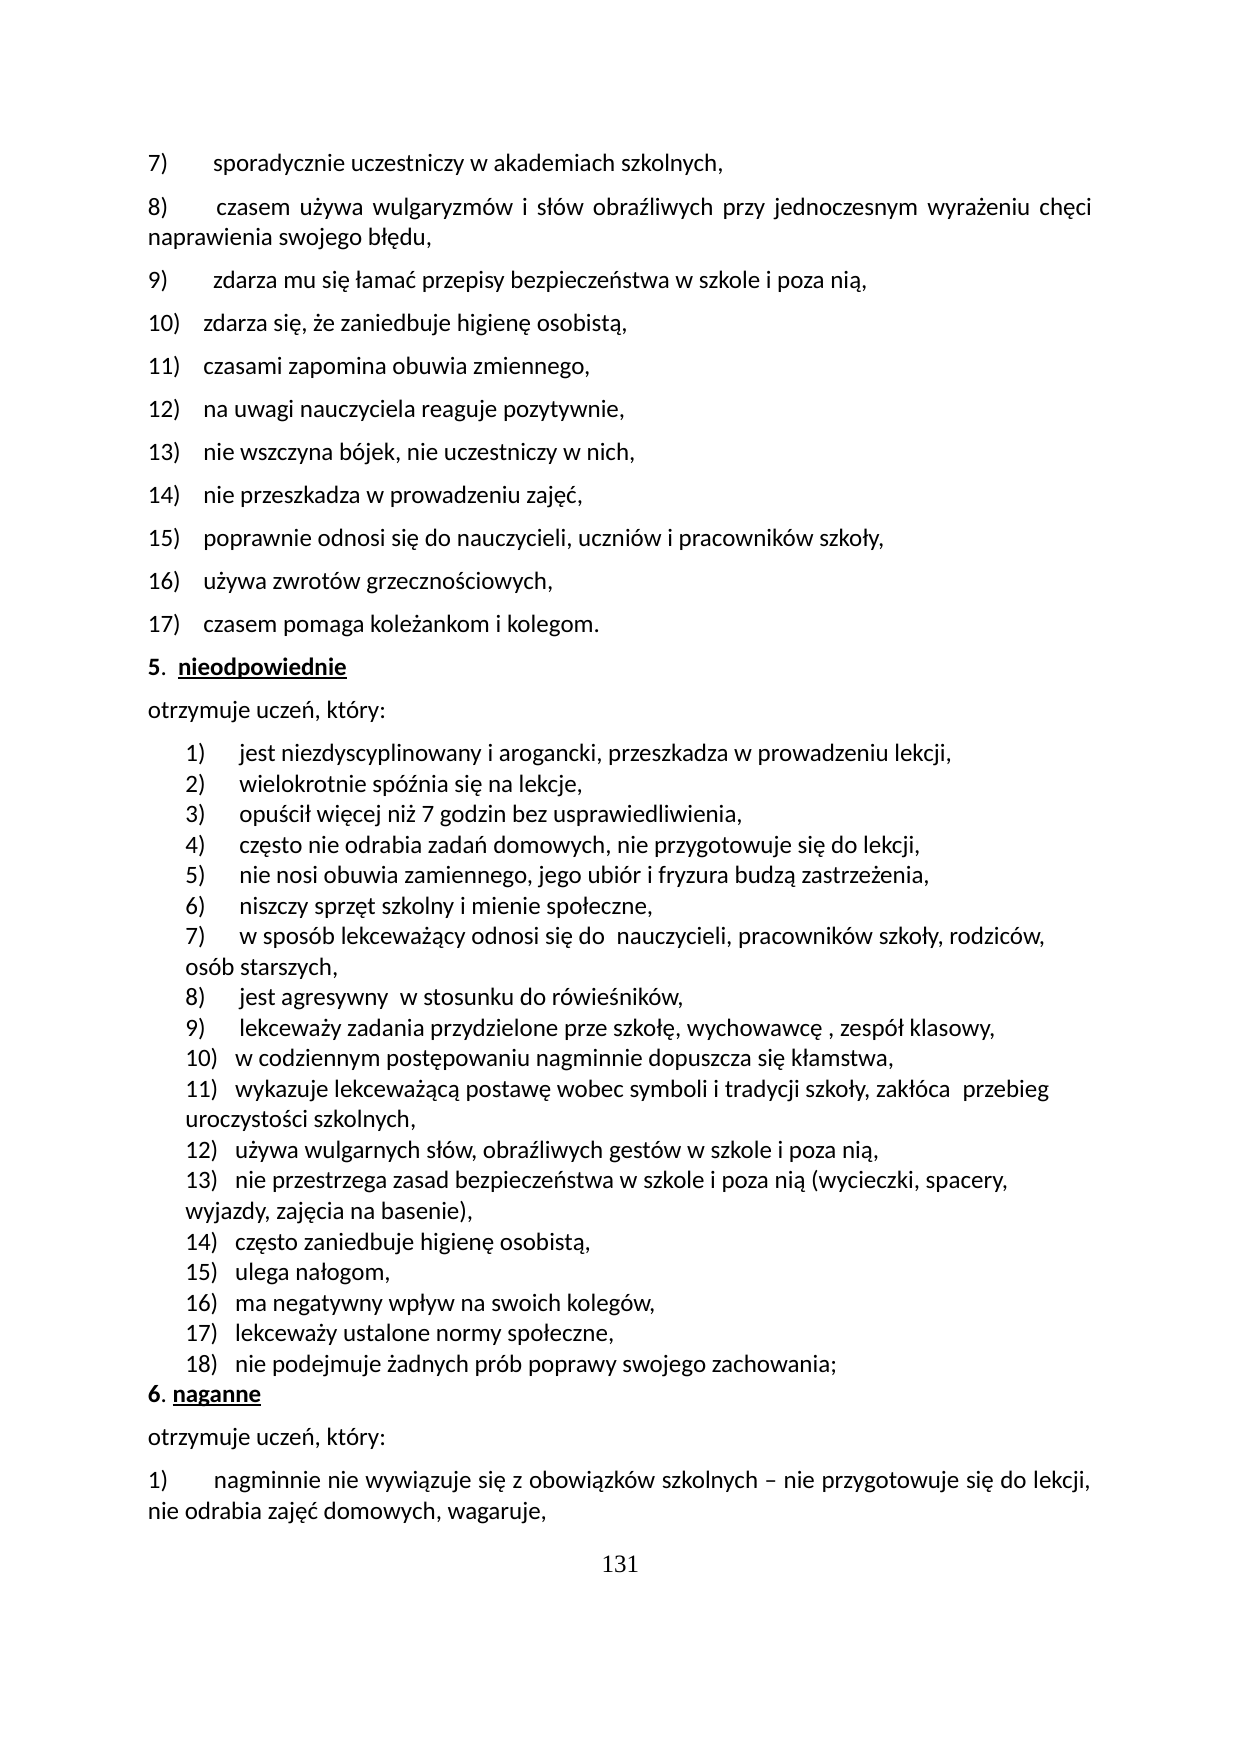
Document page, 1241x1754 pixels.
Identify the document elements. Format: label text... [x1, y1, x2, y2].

text 13) nie przestrzega zasad bezpieczeństwa w szkole i poza nią (wycieczki, spacery, wyjazdy, zajęcia na basenie), [185, 1165, 1093, 1226]
text 14) nie przeszkadza w prowadzeniu zajęć, [148, 479, 1093, 510]
text 6. naganne [148, 1378, 1093, 1409]
text otrzymuje uczeń, który: [148, 1421, 1093, 1452]
text 11) wykazuje lekceważącą postawę wobec symboli i tradycji szkoły, zakłóca przebieg uroczystości szkolnych, [185, 1073, 1093, 1134]
text 8) czasem używa wulgaryzmów i słów obraźliwych przy jednoczesnym wyrażeniu chęci naprawienia swojego błędu, [148, 191, 1093, 252]
text 4) często nie odrabia zadań domowych, nie przygotowuje się do lekcji, [185, 829, 1093, 859]
text 8) jest agresywny w stosunku do rówieśników, [185, 982, 1093, 1012]
text 1) jest niezdyscyplinowany i arogancki, przeszkadza w prowadzeniu lekcji, [185, 737, 1093, 768]
text 15) ulega nałogom, [185, 1256, 1093, 1287]
text otrzymuje uczeń, który: [148, 694, 1093, 725]
text 14) często zaniedbuje higienę osobistą, [185, 1226, 1093, 1256]
text 2) wielokrotnie spóźnia się na lekcje, [185, 768, 1093, 798]
text 5. nieodpowiednie [148, 651, 1093, 682]
text 11) czasami zapomina obuwia zmiennego, [148, 350, 1093, 381]
text 12) na uwagi nauczyciela reaguje pozytywnie, [148, 393, 1093, 424]
text 10) zdarza się, że zaniedbuje higienę osobistą, [148, 307, 1093, 338]
text 13) nie wszczyna bójek, nie uczestniczy w nich, [148, 436, 1093, 467]
text 1) nagminnie nie wywiązuje się z obowiązków szkolnych – nie przygotowuje się do lekcji, nie odrabia zajęć domowych, wagaruje, [148, 1464, 1093, 1525]
text 5) nie nosi obuwia zamiennego, jego ubiór i fryzura budzą zastrzeżenia, [185, 859, 1093, 890]
text 10) w codziennym postępowaniu nagminnie dopuszcza się kłamstwa, [185, 1043, 1093, 1073]
text 15) poprawnie odnosi się do nauczycieli, uczniów i pracowników szkoły, [148, 522, 1093, 553]
text 7) w sposób lekceważący odnosi się do nauczycieli, pracowników szkoły, rodziców, osób starszych, [185, 921, 1093, 982]
text 9) zdarza mu się łamać przepisy bezpieczeństwa w szkole i poza nią, [148, 264, 1093, 295]
text 12) używa wulgarnych słów, obraźliwych gestów w szkole i poza nią, [185, 1134, 1093, 1165]
text 18) nie podejmuje żadnych prób poprawy swojego zachowania; [185, 1348, 1093, 1378]
text 6) niszczy sprzęt szkolny i mienie społeczne, [185, 890, 1093, 921]
text 7) sporadycznie uczestniczy w akademiach szkolnych, [148, 148, 1093, 178]
text 16) ma negatywny wpływ na swoich kolegów, [185, 1287, 1093, 1317]
text 9) lekceważy zadania przydzielone prze szkołę, wychowawcę , zespół klasowy, [185, 1012, 1093, 1043]
text 17) lekceważy ustalone normy społeczne, [185, 1317, 1093, 1348]
text 16) używa zwrotów grzecznościowych, [148, 565, 1093, 596]
text 17) czasem pomaga koleżankom i kolegom. [148, 608, 1093, 639]
text 3) opuścił więcej niż 7 godzin bez usprawiedliwienia, [185, 798, 1093, 829]
